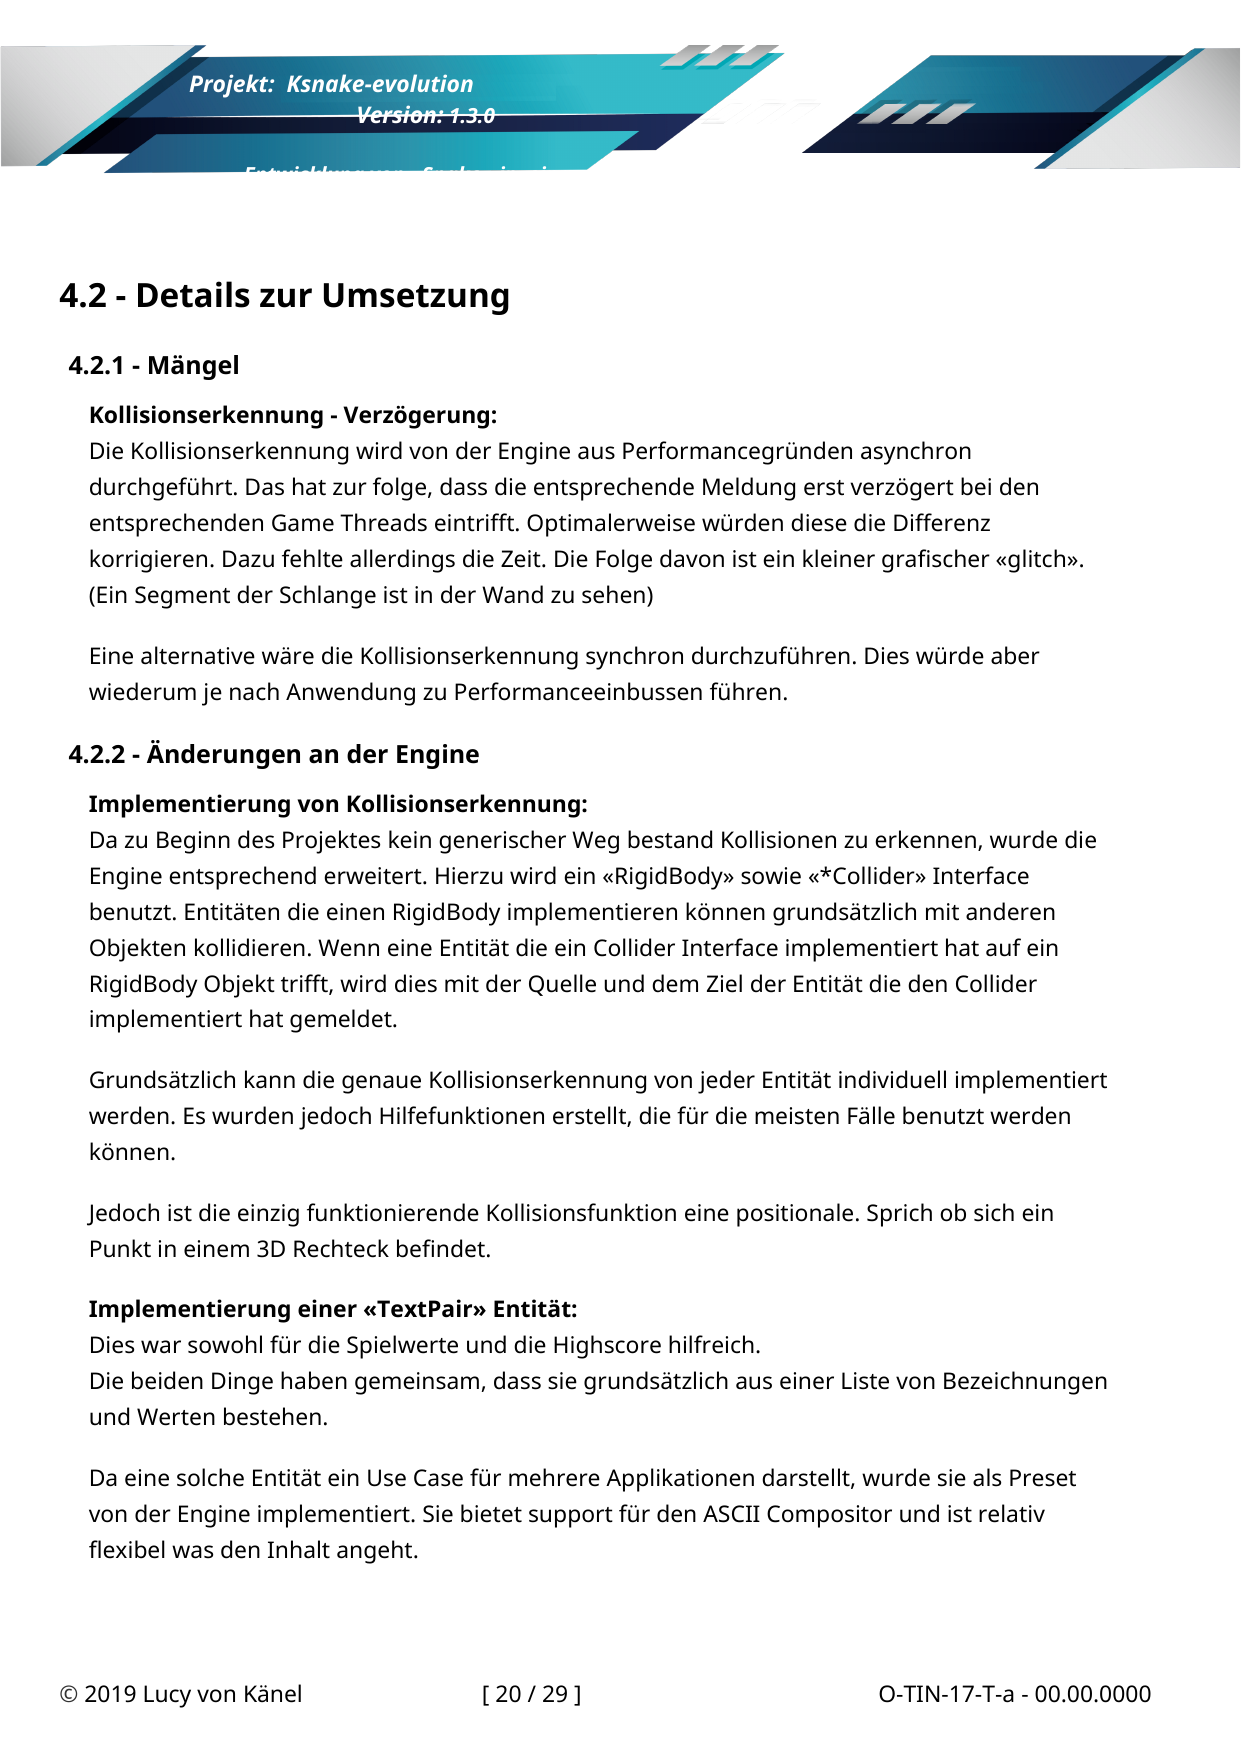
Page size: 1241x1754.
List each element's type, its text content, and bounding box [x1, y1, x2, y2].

text Implementierung einer «TextPair» Entität: Dies war sowohl für die Spielwerte und die Highscore hilfreich. Die beiden Dinge haben gemeinsam, dass sie grundsätzlich aus einer Liste von Bezeichnungen und Werten bestehen. [88, 1293, 1122, 1432]
text Kollisionserkennung - Verzögerung: Die Kollisionserkennung wird von der Engine aus Performancegründen asynchron durchgeführt. Das hat zur folge, dass die entsprechende Meldung erst verzögert bei den entsprechenden Game Threads eintrifft. Optimalerweise würden diese die Differenz korrigieren. Dazu fehlte allerdings die Zeit. Die Folge davon ist ein kleiner grafischer «glitch». (Ein Segment der Schlange ist in der Wand zu sehen) [88, 399, 1122, 610]
text Eine alternative wäre die Kollisionserkennung synchron durchzuführen. Dies würde aber wiederum je nach Anwendung zu Performanceeinbussen führen. [88, 639, 1122, 707]
text Implementierung von Kollisionserkennung: Da zu Beginn des Projektes kein generischer Weg bestand Kollisionen zu erkennen, wurde die Engine entsprechend erweitert. Hierzu wird ein «RigidBody» sowie «*Collider» Interface benutzt. Entitäten die einen RigidBody implementieren können grundsätzlich mit anderen Objekten kollidieren. Wenn eine Entität die ein Collider Interface implementiert hat auf ein RigidBody Objekt trifft, wird dies mit der Quelle und dem Ziel der Entität die den Collider implementiert hat gemeldet. [88, 788, 1122, 1035]
subtitle Mängel [59, 348, 1122, 382]
subtitle Änderungen an der Engine [59, 736, 1122, 770]
picture [0, 38, 1241, 176]
text Grundsätzlich kann die genaue Kollisionserkennung von jeder Entität individuell implementiert werden. Es wurden jedoch Hilfefunktionen erstellt, die für die meisten Fälle benutzt werden können. [88, 1064, 1122, 1167]
subtitle Details zur Umsetzung [59, 272, 1122, 317]
text Jedoch ist die einzig funktionierende Kollisionsfunktion eine positionale. Sprich ob sich ein Punkt in einem 3D Rechteck befindet. [88, 1197, 1122, 1264]
text Da eine solche Entität ein Use Case für mehrere Applikationen darstellt, wurde sie als Preset von der Engine implementiert. Sie bietet support für den ASCII Compositor und ist relativ flexibel was den Inhalt angeht. [88, 1462, 1122, 1565]
